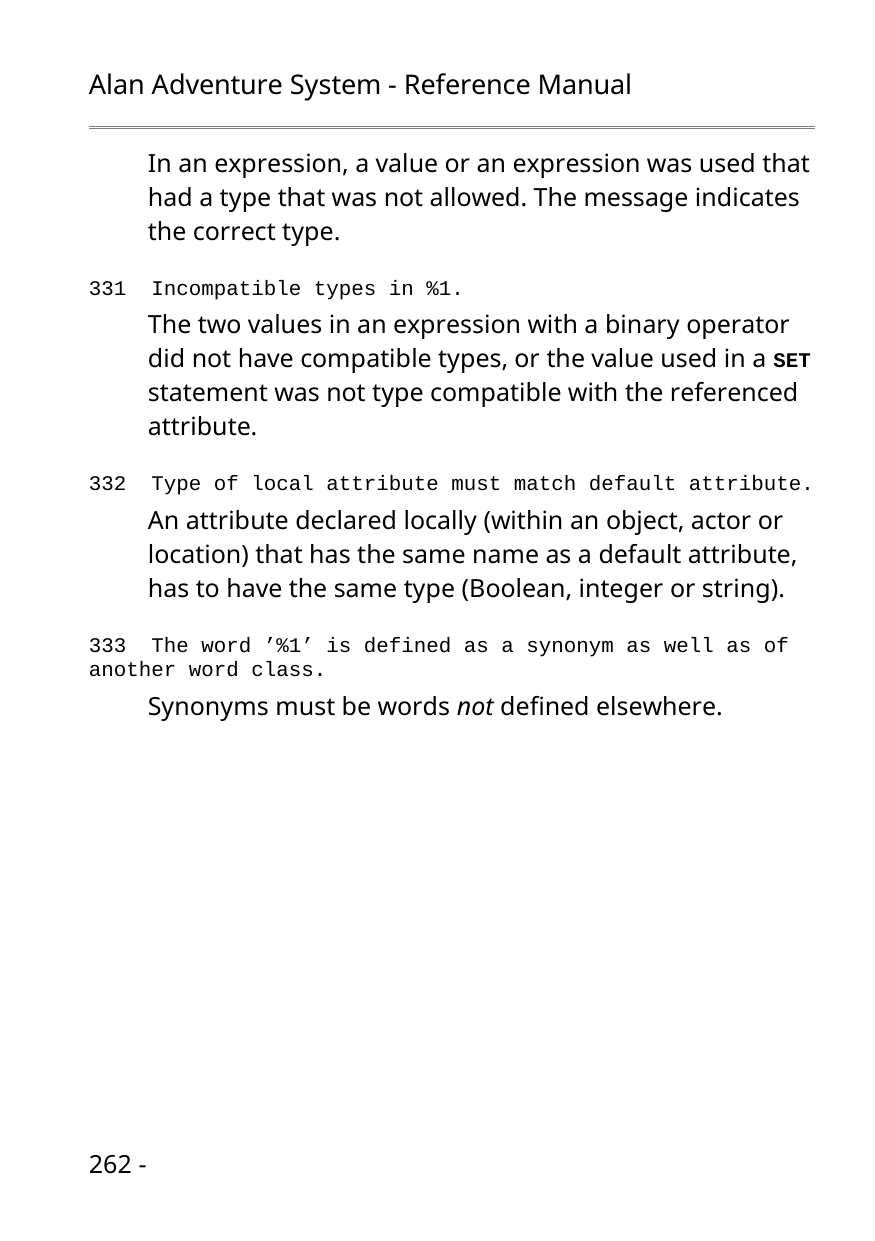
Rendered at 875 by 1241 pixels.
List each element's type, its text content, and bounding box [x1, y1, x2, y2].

text 333 The word ’%1’ is defined as a synonym as well as of another word class. [88, 635, 815, 683]
text 331 Incompatible types in %1. [88, 277, 815, 301]
text In an expression, a value or an expression was used that had a type that was not allowed. The message indicates the correct type. [148, 146, 815, 247]
text 332 Type of local attribute must match default attribute. [88, 473, 815, 497]
text An attribute declared locally (within an object, actor or location) that has the same name as a default attribute, has to have the same type (Boolean, integer or string). [148, 503, 815, 605]
text Synonyms must be words not defined elsewhere. [148, 689, 815, 723]
text The two values in an expression with a binary operator did not have compatible types, or the value used in a SET statement was not type compatible with the referenced attribute. [148, 307, 815, 443]
